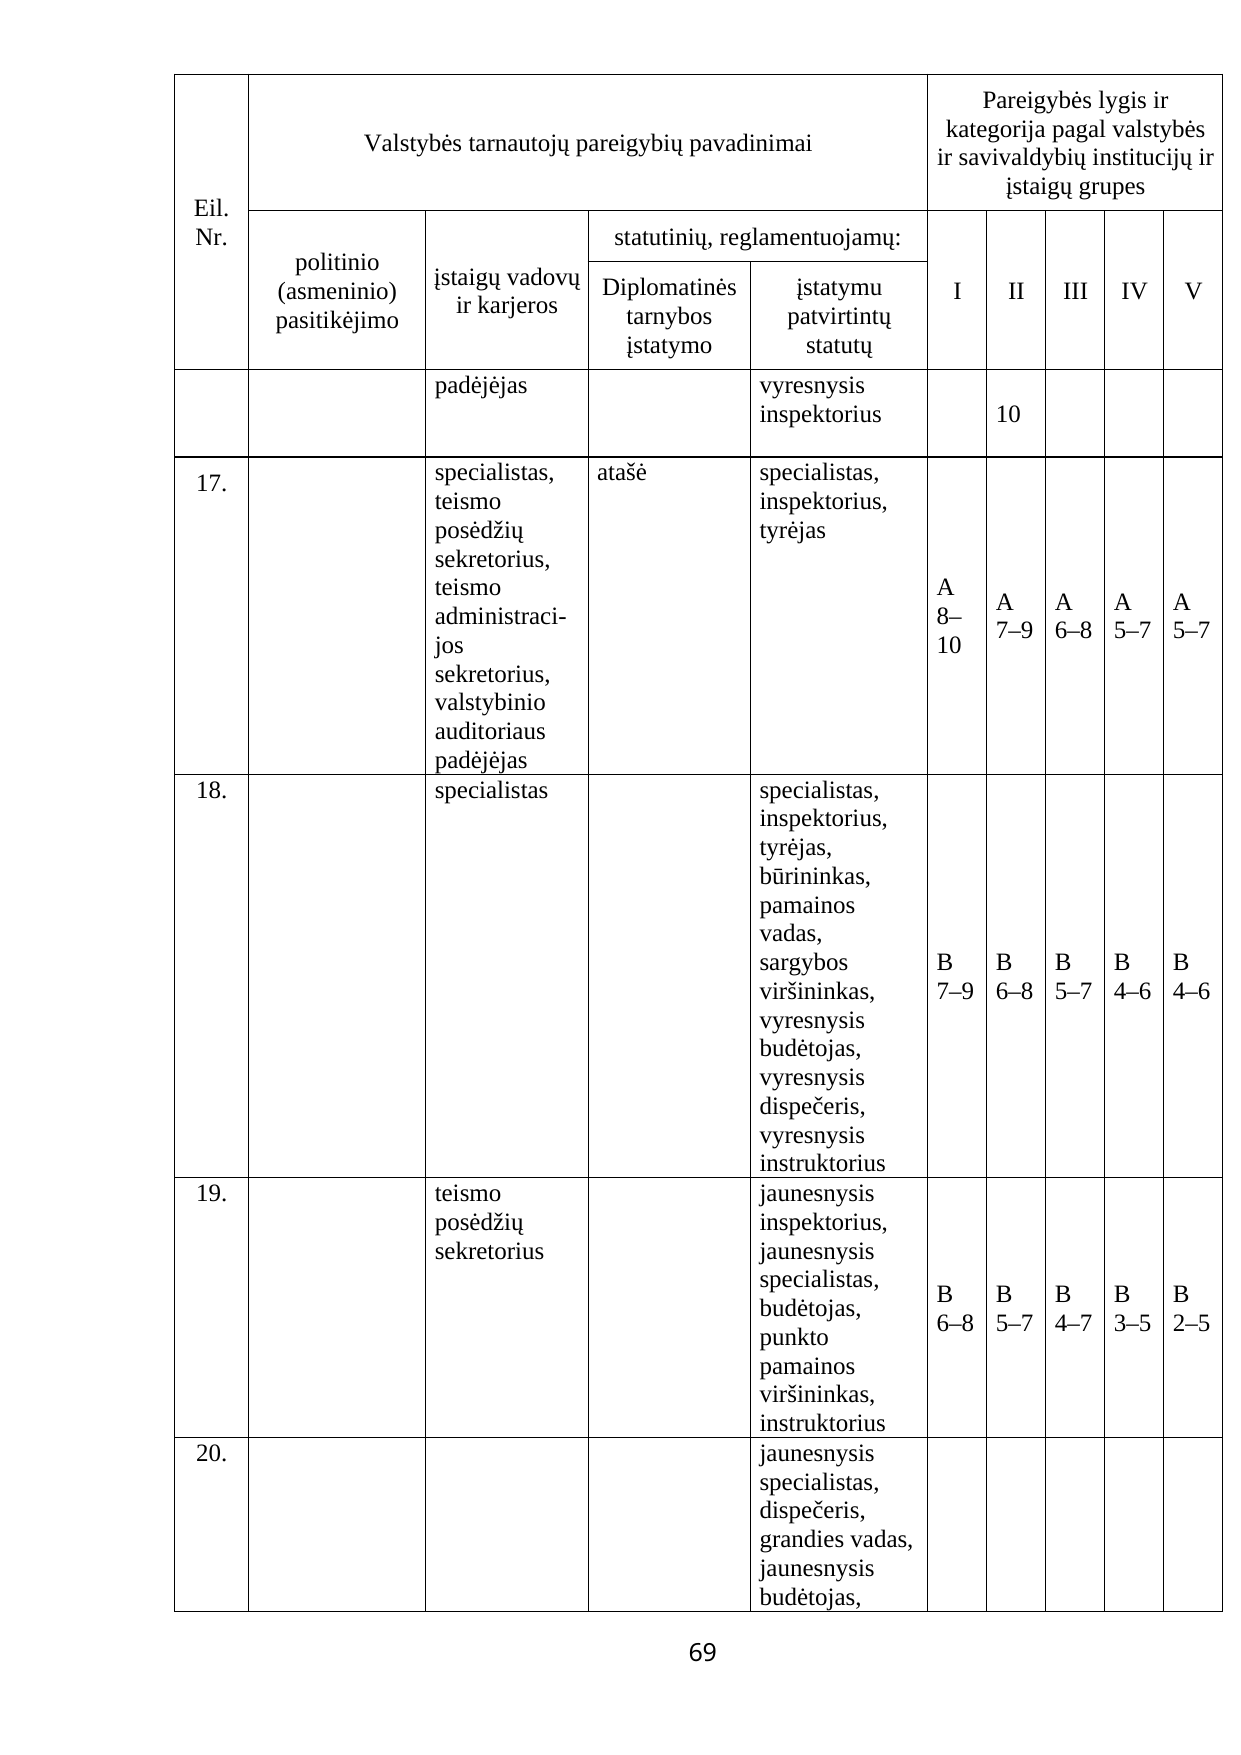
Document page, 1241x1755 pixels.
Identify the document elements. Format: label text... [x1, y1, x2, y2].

table_cell 20. [175, 1438, 248, 1611]
table_cell I [928, 211, 986, 369]
table_cell B 7–9 [928, 775, 986, 1177]
table_cell [928, 1438, 986, 1611]
table_cell [589, 370, 750, 456]
table_cell B 4–6 [1105, 775, 1163, 1177]
table_cell [249, 370, 425, 456]
table_cell A 5–7 [1105, 458, 1163, 774]
table_cell A 5–7 [1164, 458, 1222, 774]
table_cell B 6–8 [928, 1178, 986, 1437]
table_header Eil. Nr. [175, 75, 248, 369]
table_header Pareigybės lygis ir kategorija pagal valstybės ir savivaldybių institucijų ir įstaigų grupes [928, 75, 1222, 210]
table_cell specialistas, inspektorius, tyrėjas [751, 458, 927, 774]
table_cell A 6–8 [1046, 458, 1104, 774]
table_cell specialistas, teismo posėdžių sekretorius, teismo administraci-jos sekretorius, valstybinio auditoriaus padėjėjas [426, 458, 588, 774]
table_cell atašė [589, 458, 750, 774]
table_cell [589, 1178, 750, 1437]
table_cell B 4–7 [1046, 1178, 1104, 1437]
table_cell B 5–7 [987, 1178, 1045, 1437]
table_cell A 8–10 [928, 458, 986, 774]
table_cell 17. [175, 458, 248, 774]
table_cell B 6–8 [987, 775, 1045, 1177]
table_cell specialistas, inspektorius, tyrėjas, būrininkas, pamainos vadas, sargybos viršininkas, vyresnysis budėtojas, vyresnysis dispečeris, vyresnysis instruktorius [751, 775, 927, 1177]
table_cell [1105, 370, 1163, 456]
table_cell [426, 1438, 588, 1611]
table_cell jaunesnysis inspektorius, jaunesnysis specialistas, budėtojas, punkto pamainos viršininkas, instruktorius [751, 1178, 927, 1437]
table_cell B 3–5 [1105, 1178, 1163, 1437]
table_cell įstaigų vadovų ir karjeros [426, 211, 588, 369]
table_cell 10 [987, 370, 1045, 456]
table_cell [249, 775, 425, 1177]
table_cell vyresnysis inspektorius [751, 370, 927, 456]
table_cell specialistas [426, 775, 588, 1177]
table_cell 19. [175, 1178, 248, 1437]
table_cell įstatymu patvirtintų statutų [751, 262, 927, 369]
table_cell Diplomatinės tarnybos įstatymo [589, 262, 750, 369]
table_cell B 2–5 [1164, 1178, 1222, 1437]
table_cell [249, 1178, 425, 1437]
table_cell V [1164, 211, 1222, 369]
table_cell [249, 458, 425, 774]
table_cell [1046, 1438, 1104, 1611]
table_cell B 5–7 [1046, 775, 1104, 1177]
table_cell [1105, 1438, 1163, 1611]
table_cell teismo posėdžių sekretorius [426, 1178, 588, 1437]
table_header Valstybės tarnautojų pareigybių pavadinimai [249, 75, 927, 210]
table_cell B 4–6 [1164, 775, 1222, 1177]
table_cell statutinių, reglamentuojamų: [589, 211, 927, 261]
table_cell [249, 1438, 425, 1611]
table_cell III [1046, 211, 1104, 369]
table_cell [1046, 370, 1104, 456]
table_cell [1164, 370, 1222, 456]
table_cell [589, 1438, 750, 1611]
table_cell [589, 775, 750, 1177]
table_cell [987, 1438, 1045, 1611]
table_cell jaunesnysis specialistas, dispečeris, grandies vadas, jaunesnysis budėtojas, [751, 1438, 927, 1611]
table_cell [1164, 1438, 1222, 1611]
table_cell 18. [175, 775, 248, 1177]
table_cell padėjėjas [426, 370, 588, 456]
table_cell politinio (asmeninio) pasitikėjimo [249, 211, 425, 369]
table_cell [175, 370, 248, 456]
table_cell [928, 370, 986, 456]
table_cell A 7–9 [987, 458, 1045, 774]
table_cell IV [1105, 211, 1163, 369]
table_cell II [987, 211, 1045, 369]
